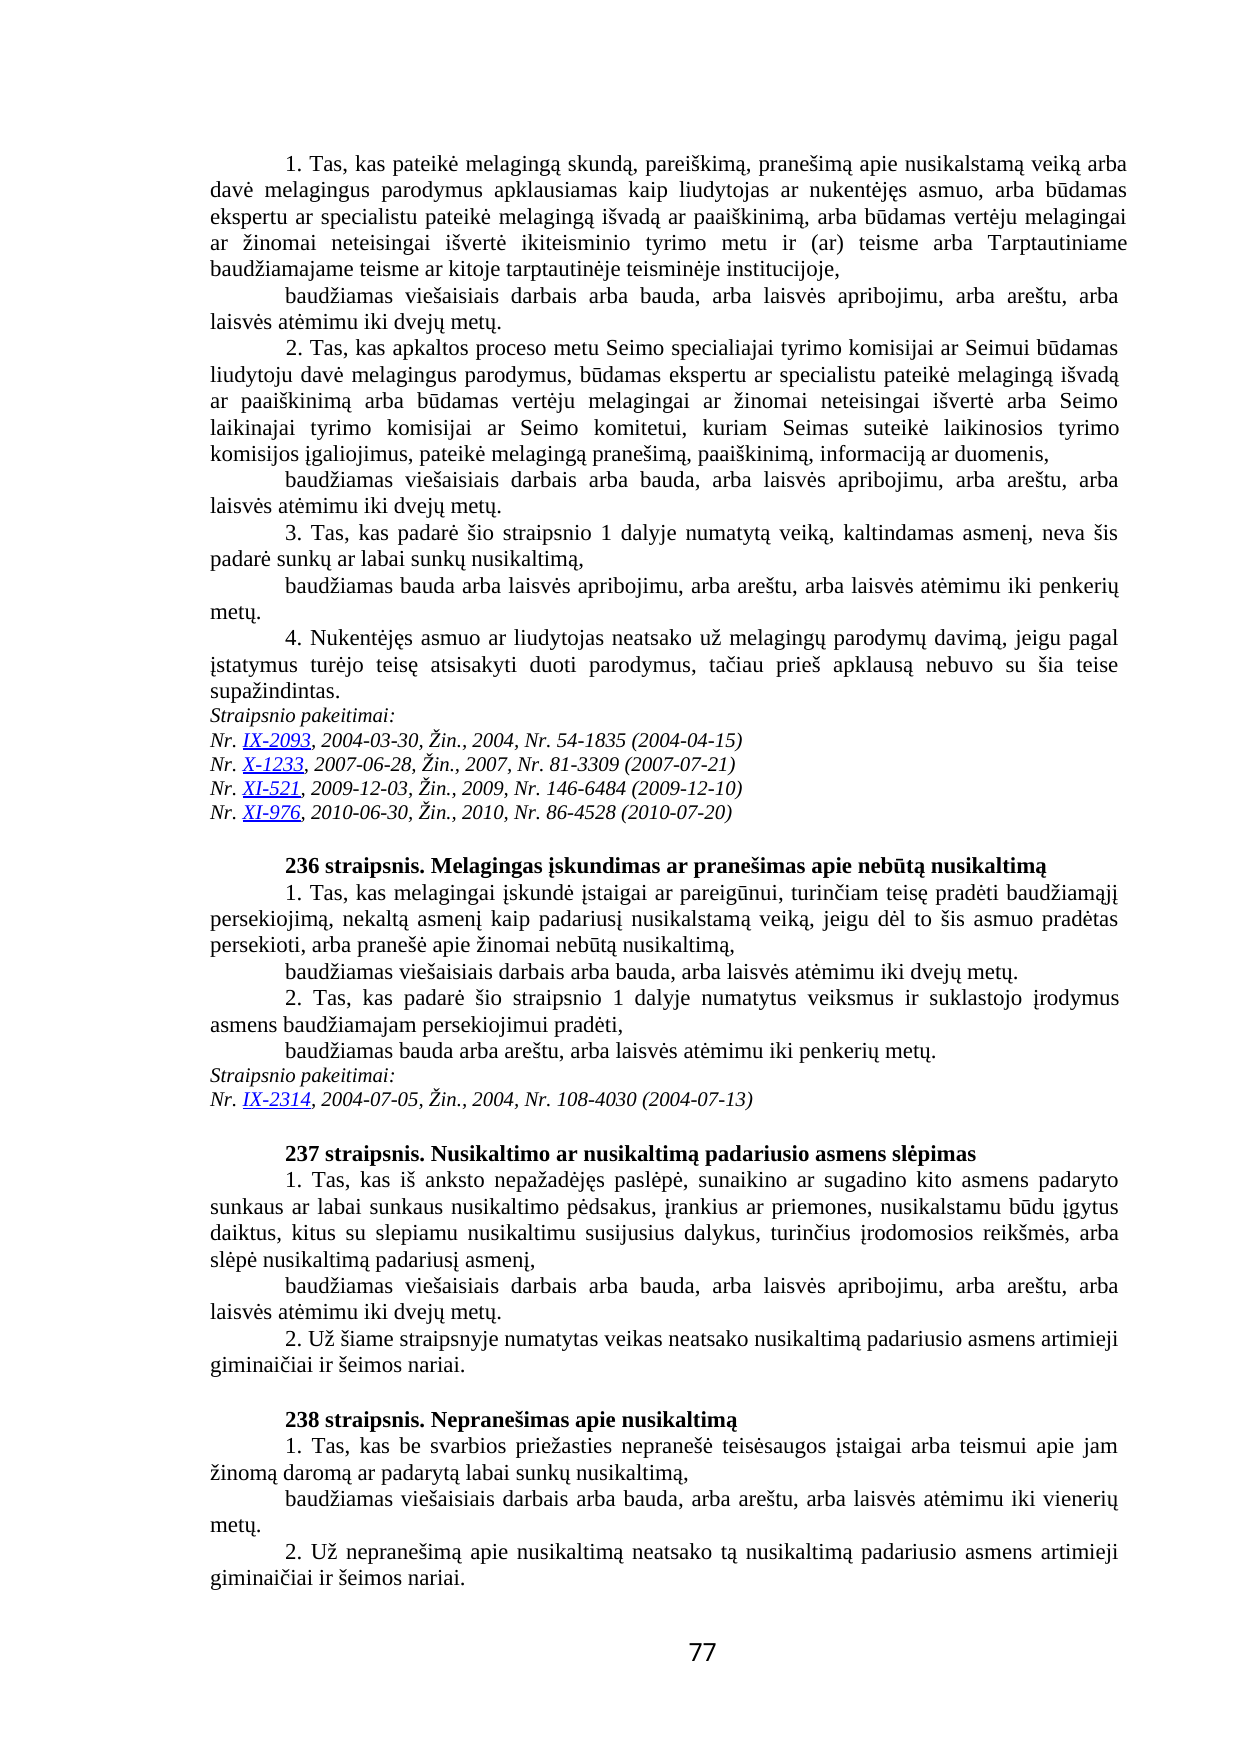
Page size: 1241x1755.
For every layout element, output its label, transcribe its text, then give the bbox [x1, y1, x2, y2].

text baudžiamas viešaisiais darbais arba bauda, arba laisvės atėmimu iki dvejų metų. [210, 958, 1120, 984]
text Nr. IX-2093, 2004-03-30, Žin., 2004, Nr. 54-1835 (2004-04-15) [210, 727, 1120, 752]
text Straipsnio pakeitimai: [210, 1063, 1120, 1087]
text Straipsnio pakeitimai: [210, 703, 1120, 727]
text 238 straipsnis. Nepranešimas apie nusikaltimą [210, 1406, 1120, 1432]
text 2. Tas, kas apkaltos proceso metu Seimo specialiajai tyrimo komisijai ar Seimui būdamas liudytoju davė melagingus parodymus, būdamas ekspertu ar specialistu pateikė melagingą išvadą ar paaiškinimą arba būdamas vertėju melagingai ar žinomai neteisingai išvertė arba Seimo laikinajai tyrimo komisijai ar Seimo komitetui, kuriam Seimas suteikė laikinosios tyrimo komisijos įgaliojimus, pateikė melagingą pranešimą, paaiškinimą, informaciją ar duomenis, [210, 334, 1120, 466]
text 1. Tas, kas be svarbios priežasties nepranešė teisėsaugos įstaigai arba teismui apie jam žinomą daromą ar padarytą labai sunkų nusikaltimą, [210, 1432, 1120, 1485]
text 236 straipsnis. Melagingas įskundimas ar pranešimas apie nebūtą nusikaltimą [285, 852, 1120, 879]
text Nr. XI-521, 2009-12-03, Žin., 2009, Nr. 146-6484 (2009-12-10) [210, 776, 1120, 800]
text 1. Tas, kas pateikė melagingą skundą, pareiškimą, pranešimą apie nusikalstamą veiką arba davė melagingus parodymus apklausiamas kaip liudytojas ar nukentėjęs asmuo, arba būdamas ekspertu ar specialistu pateikė melagingą išvadą ar paaiškinimą, arba būdamas vertėju melagingai ar žinomai neteisingai išvertė ikiteisminio tyrimo metu ir (ar) teisme arba Tarptautiniame baudžiamajame teisme ar kitoje tarptautinėje teisminėje institucijoje, [210, 150, 1129, 282]
text baudžiamas viešaisiais darbais arba bauda, arba laisvės apribojimu, arba areštu, arba laisvės atėmimu iki dvejų metų. [210, 282, 1120, 334]
text 1. Tas, kas melagingai įskundė įstaigai ar pareigūnui, turinčiam teisę pradėti baudžiamąjį persekiojimą, nekaltą asmenį kaip padariusį nusikalstamą veiką, jeigu dėl to šis asmuo pradėtas persekioti, arba pranešė apie žinomai nebūtą nusikaltimą, [210, 879, 1120, 958]
text 1. Tas, kas iš anksto nepažadėjęs paslėpė, sunaikino ar sugadino kito asmens padaryto sunkaus ar labai sunkaus nusikaltimo pėdsakus, įrankius ar priemones, nusikalstamu būdu įgytus daiktus, kitus su slepiamu nusikaltimu susijusius dalykus, turinčius įrodomosios reikšmės, arba slėpė nusikaltimą padariusį asmenį, [210, 1167, 1120, 1272]
text 2. Už nepranešimą apie nusikaltimą neatsako tą nusikaltimą padariusio asmens artimieji giminaičiai ir šeimos nariai. [210, 1538, 1120, 1591]
text Nr. IX-2314, 2004-07-05, Žin., 2004, Nr. 108-4030 (2004-07-13) [210, 1087, 1120, 1111]
text 237 straipsnis. Nusikaltimo ar nusikaltimą padariusio asmens slėpimas [210, 1140, 1120, 1167]
text Nr. X-1233, 2007-06-28, Žin., 2007, Nr. 81-3309 (2007-07-21) [210, 752, 1120, 776]
text Nr. XI-976, 2010-06-30, Žin., 2010, Nr. 86-4528 (2010-07-20) [210, 800, 1120, 824]
text 3. Tas, kas padarė šio straipsnio 1 dalyje numatytą veiką, kaltindamas asmenį, neva šis padarė sunkų ar labai sunkų nusikaltimą, [210, 519, 1120, 572]
text 2. Už šiame straipsnyje numatytas veikas neatsako nusikaltimą padariusio asmens artimieji giminaičiai ir šeimos nariai. [210, 1325, 1120, 1377]
text baudžiamas bauda arba laisvės apribojimu, arba areštu, arba laisvės atėmimu iki penkerių metų. [210, 572, 1120, 624]
text baudžiamas viešaisiais darbais arba bauda, arba laisvės apribojimu, arba areštu, arba laisvės atėmimu iki dvejų metų. [210, 466, 1120, 519]
text baudžiamas viešaisiais darbais arba bauda, arba areštu, arba laisvės atėmimu iki vienerių metų. [210, 1485, 1120, 1538]
text baudžiamas viešaisiais darbais arba bauda, arba laisvės apribojimu, arba areštu, arba laisvės atėmimu iki dvejų metų. [210, 1272, 1120, 1325]
text 4. Nukentėjęs asmuo ar liudytojas neatsako už melagingų parodymų davimą, jeigu pagal įstatymus turėjo teisę atsisakyti duoti parodymus, tačiau prieš apklausą nebuvo su šia teise supažindintas. [210, 624, 1120, 703]
text 2. Tas, kas padarė šio straipsnio 1 dalyje numatytus veiksmus ir suklastojo įrodymus asmens baudžiamajam persekiojimui pradėti, [210, 984, 1120, 1037]
text baudžiamas bauda arba areštu, arba laisvės atėmimu iki penkerių metų. [210, 1037, 1120, 1063]
